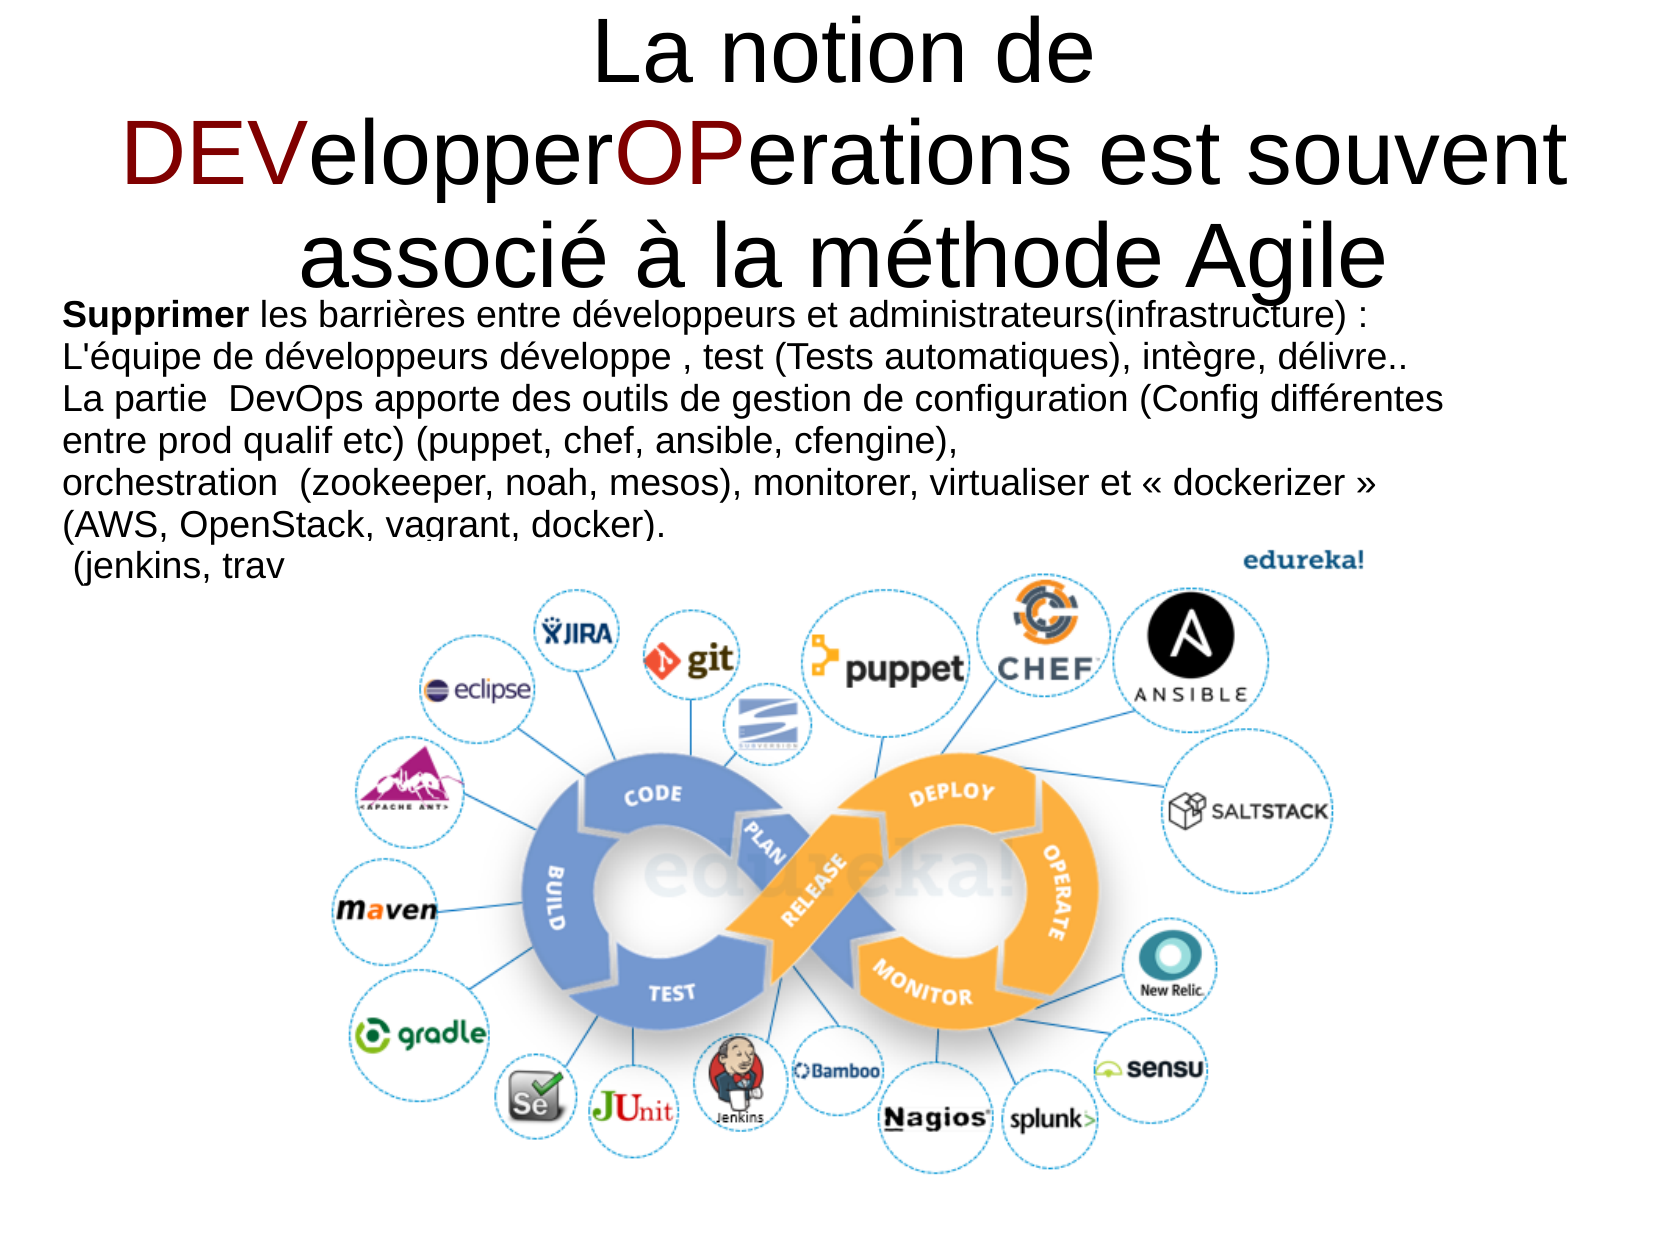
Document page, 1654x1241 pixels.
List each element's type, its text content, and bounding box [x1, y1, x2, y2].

text_box Supprimer les barrières entre développeurs et administrateurs(infrastructure) : L'équipe de développeurs développe , test (Tests automatiques), intègre, délivre.. La partie DevOps apporte des outils de gestion de configuration (Config différentes entre prod qualif etc) (puppet, chef, ansible, cfengine), orchestration (zookeeper, noah, mesos), monitorer, virtualiser et « dockerizer » (AWS, OpenStack, vagrant, docker). (jenkins, travis, teamcity), [47, 285, 1654, 662]
title La notion de DEVelopperOPerations est souvent associé à la méthode Agile [82, 0, 1571, 285]
picture [285, 541, 1371, 1193]
